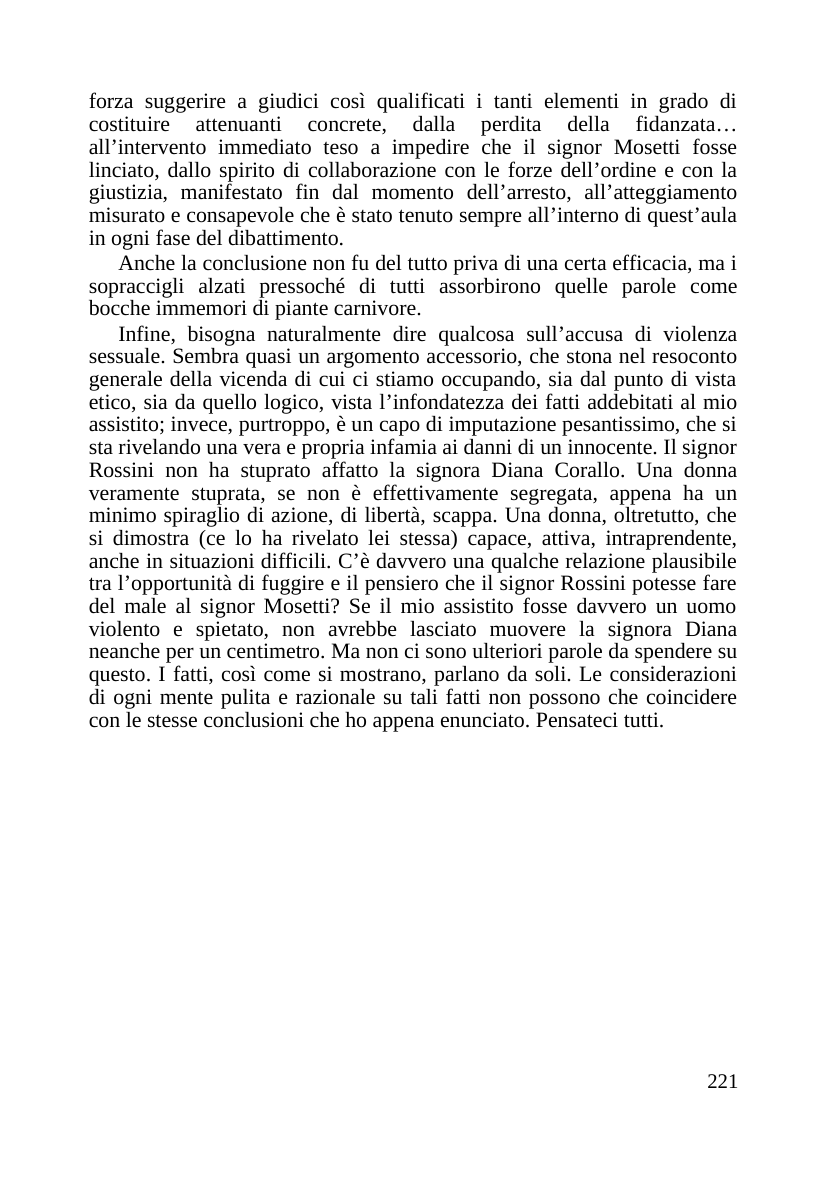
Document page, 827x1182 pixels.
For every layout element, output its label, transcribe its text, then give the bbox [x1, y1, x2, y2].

text Infine, bisogna naturalmente dire qualcosa sull’accusa di violenza sessuale. Sembra quasi un argomento accessorio, che stona nel resoconto generale della vicenda di cui ci stiamo occupando, sia dal punto di vista etico, sia da quello logico, vista l’infondatezza dei fatti addebitati al mio assistito; invece, purtroppo, è un capo di imputazione pesantissimo, che si sta rivelando una vera e propria infamia ai danni di un innocente. Il signor Rossini non ha stuprato affatto la signora Diana Corallo. Una donna veramente stuprata, se non è effettivamente segregata, appena ha un minimo spiraglio di azione, di libertà, scappa. Una donna, oltretutto, che si dimostra (ce lo ha rivelato lei stessa) capace, attiva, intraprendente, anche in situazioni difficili. C’è davvero una qualche relazione plausibile tra l’opportunità di fuggire e il pensiero che il signor Rossini potesse fare del male al signor Mosetti? Se il mio assistito fosse davvero un uomo violento e spietato, non avrebbe lasciato muovere la signora Diana neanche per un centimetro. Ma non ci sono ulteriori parole da spendere su questo. I fatti, così come si mostrano, parlano da soli. Le considerazioni di ogni mente pulita e razionale su tali fatti non possono che coincidere con le stesse conclusioni che ho appena enunciato. Pensateci tutti. [88, 321, 738, 732]
text Anche la conclusione non fu del tutto priva di una certa efficacia, ma i sopraccigli alzati pressoché di tutti assorbirono quelle parole come bocche immemori di piante carnivore. [88, 250, 738, 321]
text forza suggerire a giudici così qualificati i tanti elementi in grado di costituire attenuanti concrete, dalla perdita della fidanzata… all’intervento immediato teso a impedire che il signor Mosetti fosse linciato, dallo spirito di collaborazione con le forze dell’ordine e con la giustizia, manifestato fin dal momento dell’arresto, all’atteggiamento misurato e consapevole che è stato tenuto sempre all’interno di quest’aula in ogni fase del dibattimento. [88, 88, 738, 250]
